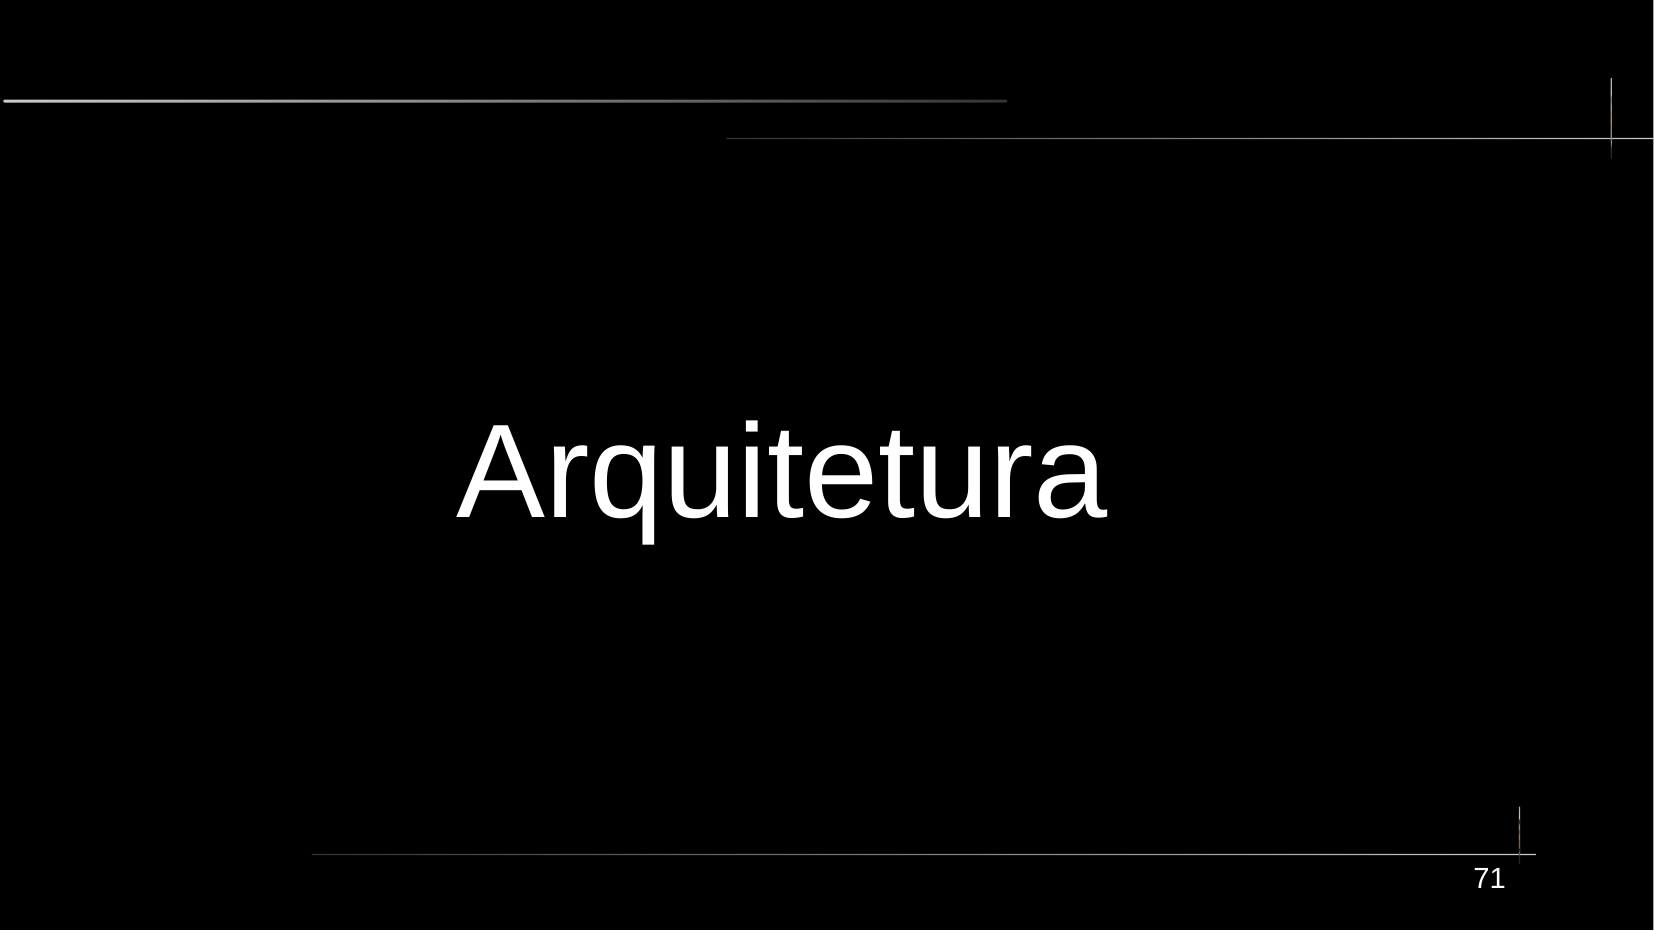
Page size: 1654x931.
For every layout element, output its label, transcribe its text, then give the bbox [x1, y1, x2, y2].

subtitle Arquitetura [0, 225, 1565, 718]
